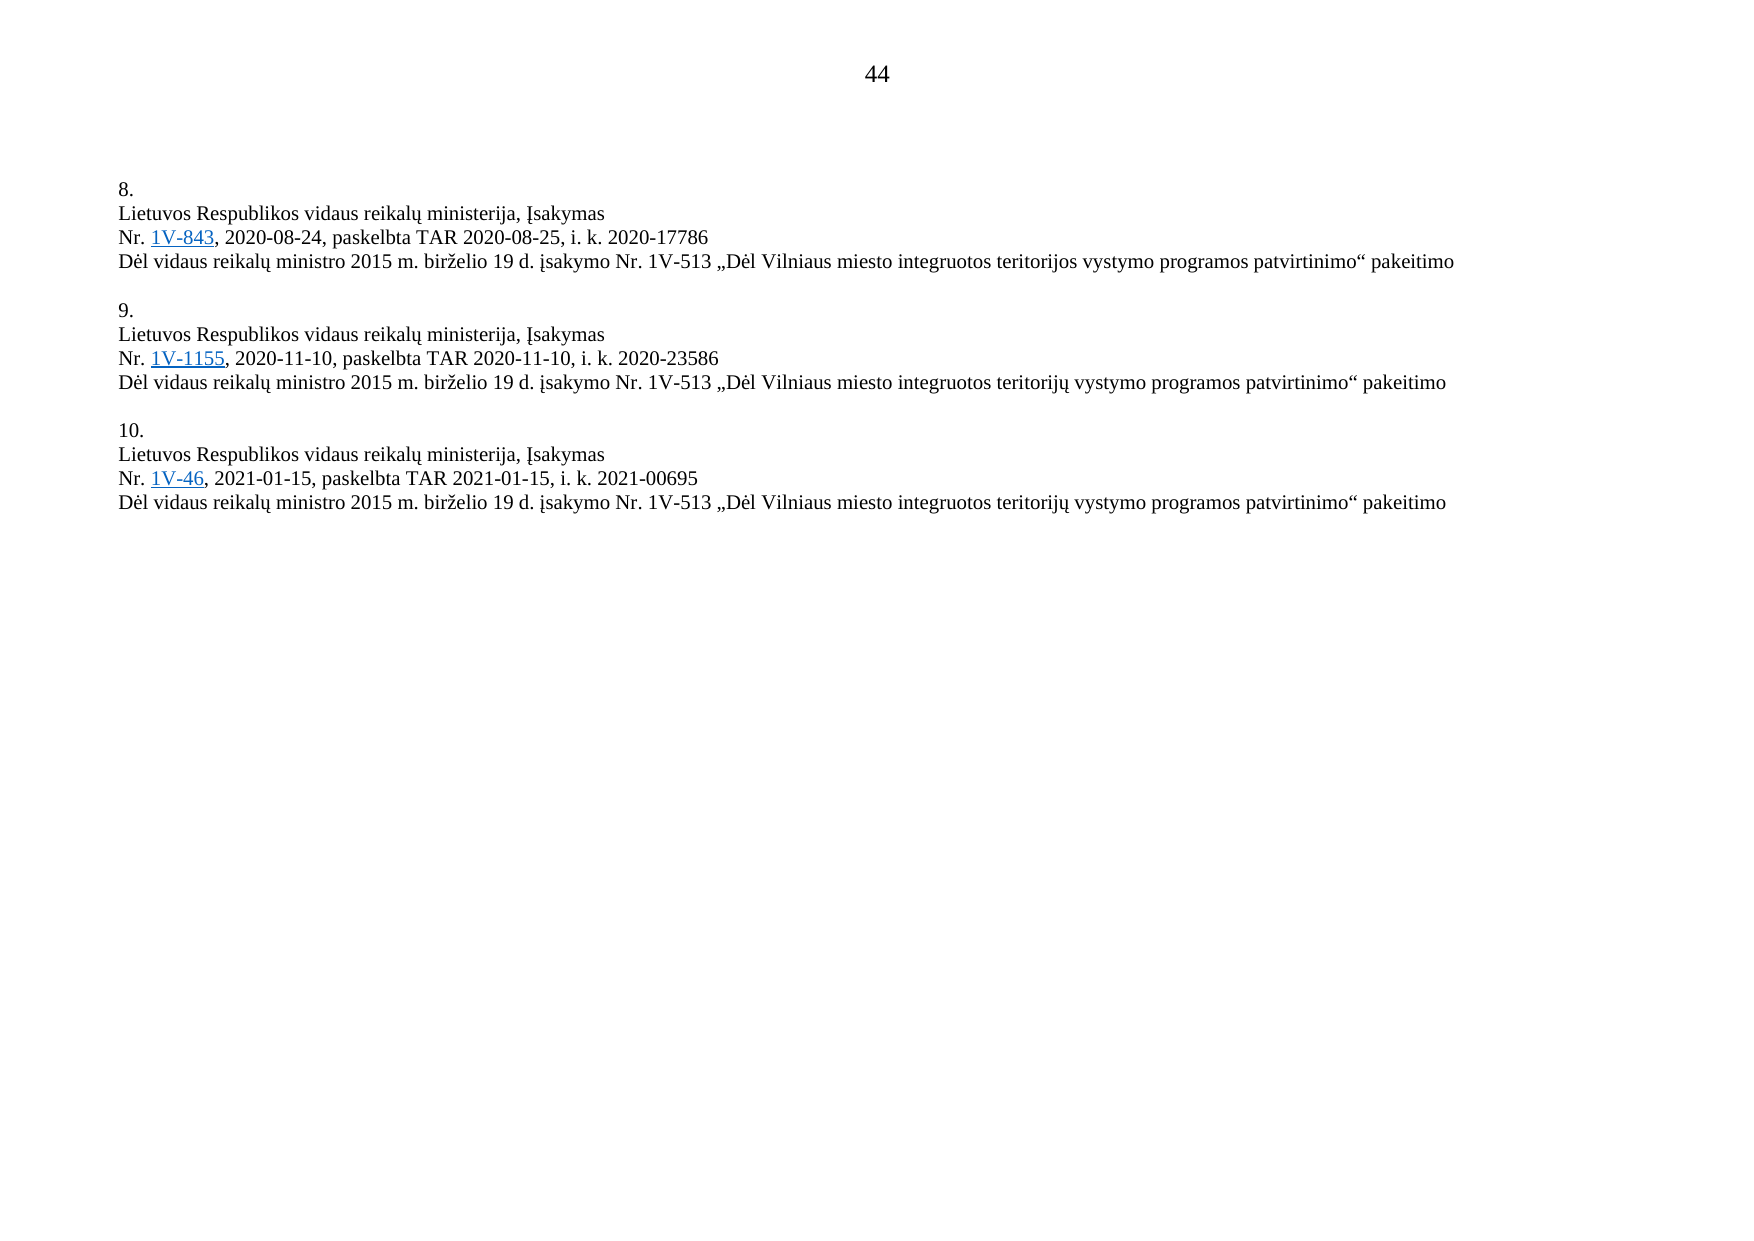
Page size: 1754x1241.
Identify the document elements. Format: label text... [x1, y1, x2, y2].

text Dėl vidaus reikalų ministro 2015 m. birželio 19 d. įsakymo Nr. 1V-513 „Dėl Vilniaus miesto integruotos teritorijų vystymo programos patvirtinimo“ pakeitimo [118, 370, 1636, 394]
text Nr. 1V-46, 2021-01-15, paskelbta TAR 2021-01-15, i. k. 2021-00695 [118, 466, 1636, 490]
text Nr. 1V-843, 2020-08-24, paskelbta TAR 2020-08-25, i. k. 2020-17786 [118, 225, 1636, 249]
text Dėl vidaus reikalų ministro 2015 m. birželio 19 d. įsakymo Nr. 1V-513 „Dėl Vilniaus miesto integruotos teritorijos vystymo programos patvirtinimo“ pakeitimo [118, 249, 1636, 273]
text 10. [118, 418, 1636, 442]
text Dėl vidaus reikalų ministro 2015 m. birželio 19 d. įsakymo Nr. 1V-513 „Dėl Vilniaus miesto integruotos teritorijų vystymo programos patvirtinimo“ pakeitimo [118, 490, 1636, 514]
text Lietuvos Respublikos vidaus reikalų ministerija, Įsakymas [118, 442, 1636, 466]
text Lietuvos Respublikos vidaus reikalų ministerija, Įsakymas [118, 201, 1636, 225]
text Nr. 1V-1155, 2020-11-10, paskelbta TAR 2020-11-10, i. k. 2020-23586 [118, 346, 1636, 370]
text Lietuvos Respublikos vidaus reikalų ministerija, Įsakymas [118, 322, 1636, 346]
text 8. [118, 177, 1636, 201]
text 9. [118, 297, 1636, 322]
